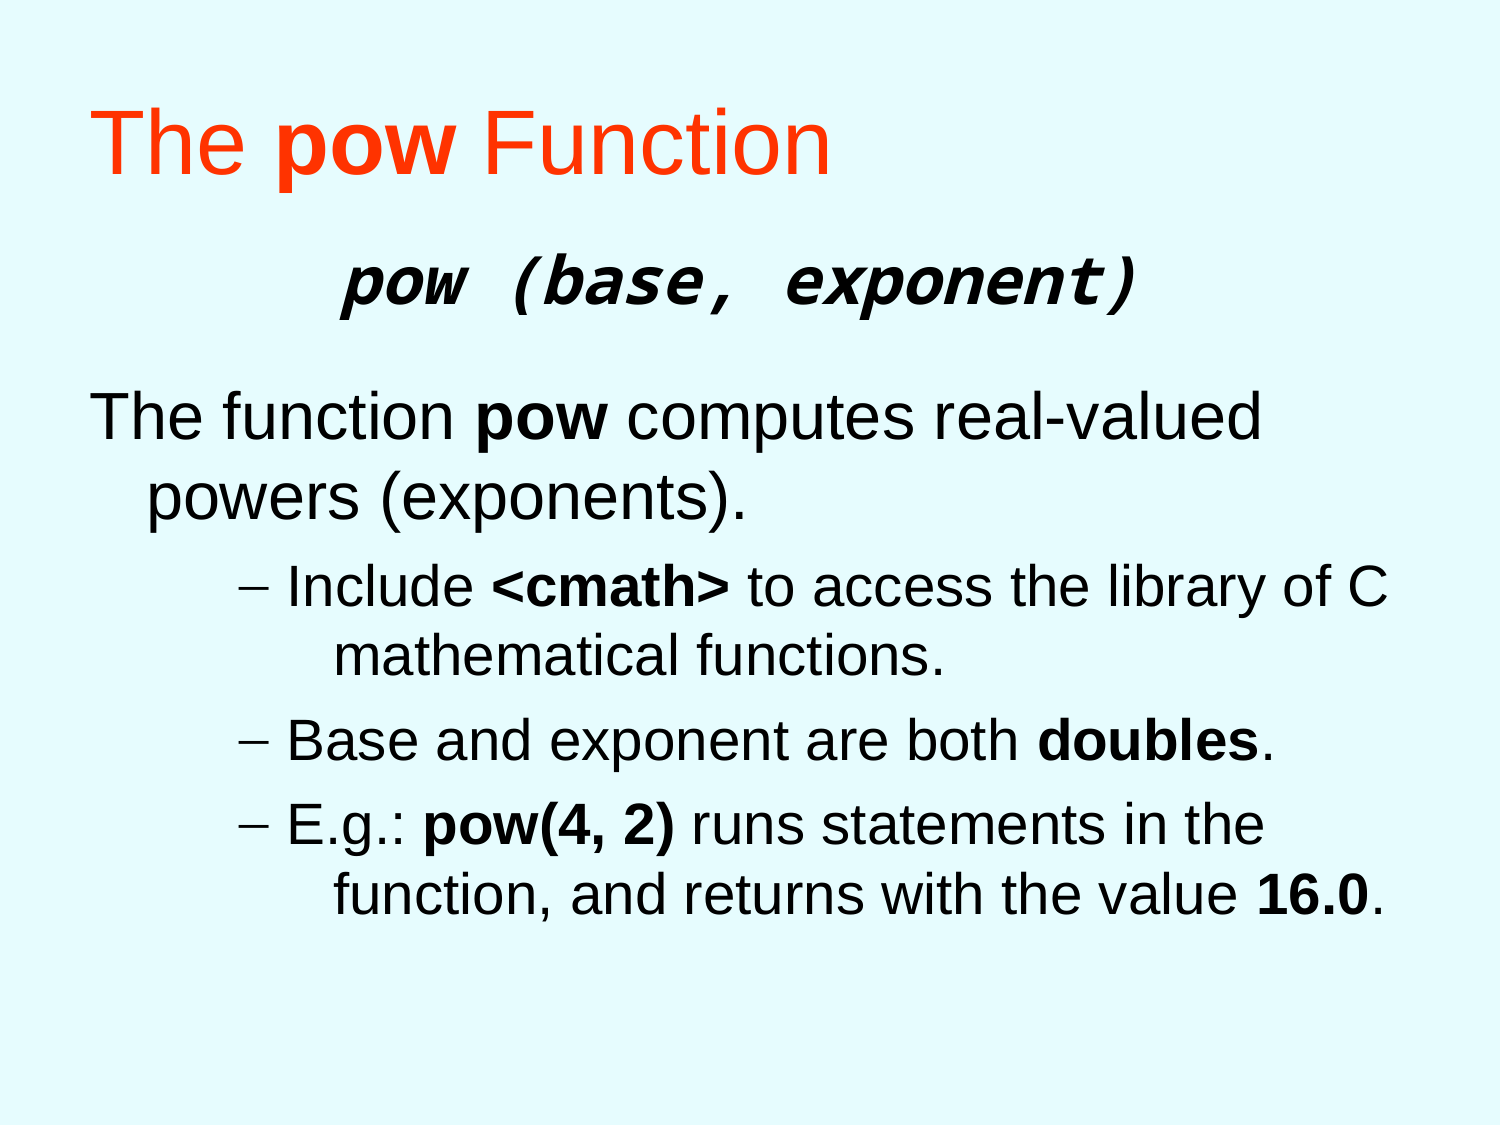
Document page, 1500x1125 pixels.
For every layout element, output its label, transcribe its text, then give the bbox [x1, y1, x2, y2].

text_box pow (base, exponent) [325, 230, 1175, 342]
list The function pow computes real-valued powers (exponents). Include <cmath> to access the library of C mathematical functions. Base and exponent are both doubles. E.g.: pow(4, 2) runs statements in the function, and returns with the value 16.0. [75, 365, 1423, 1060]
title The pow Function [75, 45, 1423, 231]
